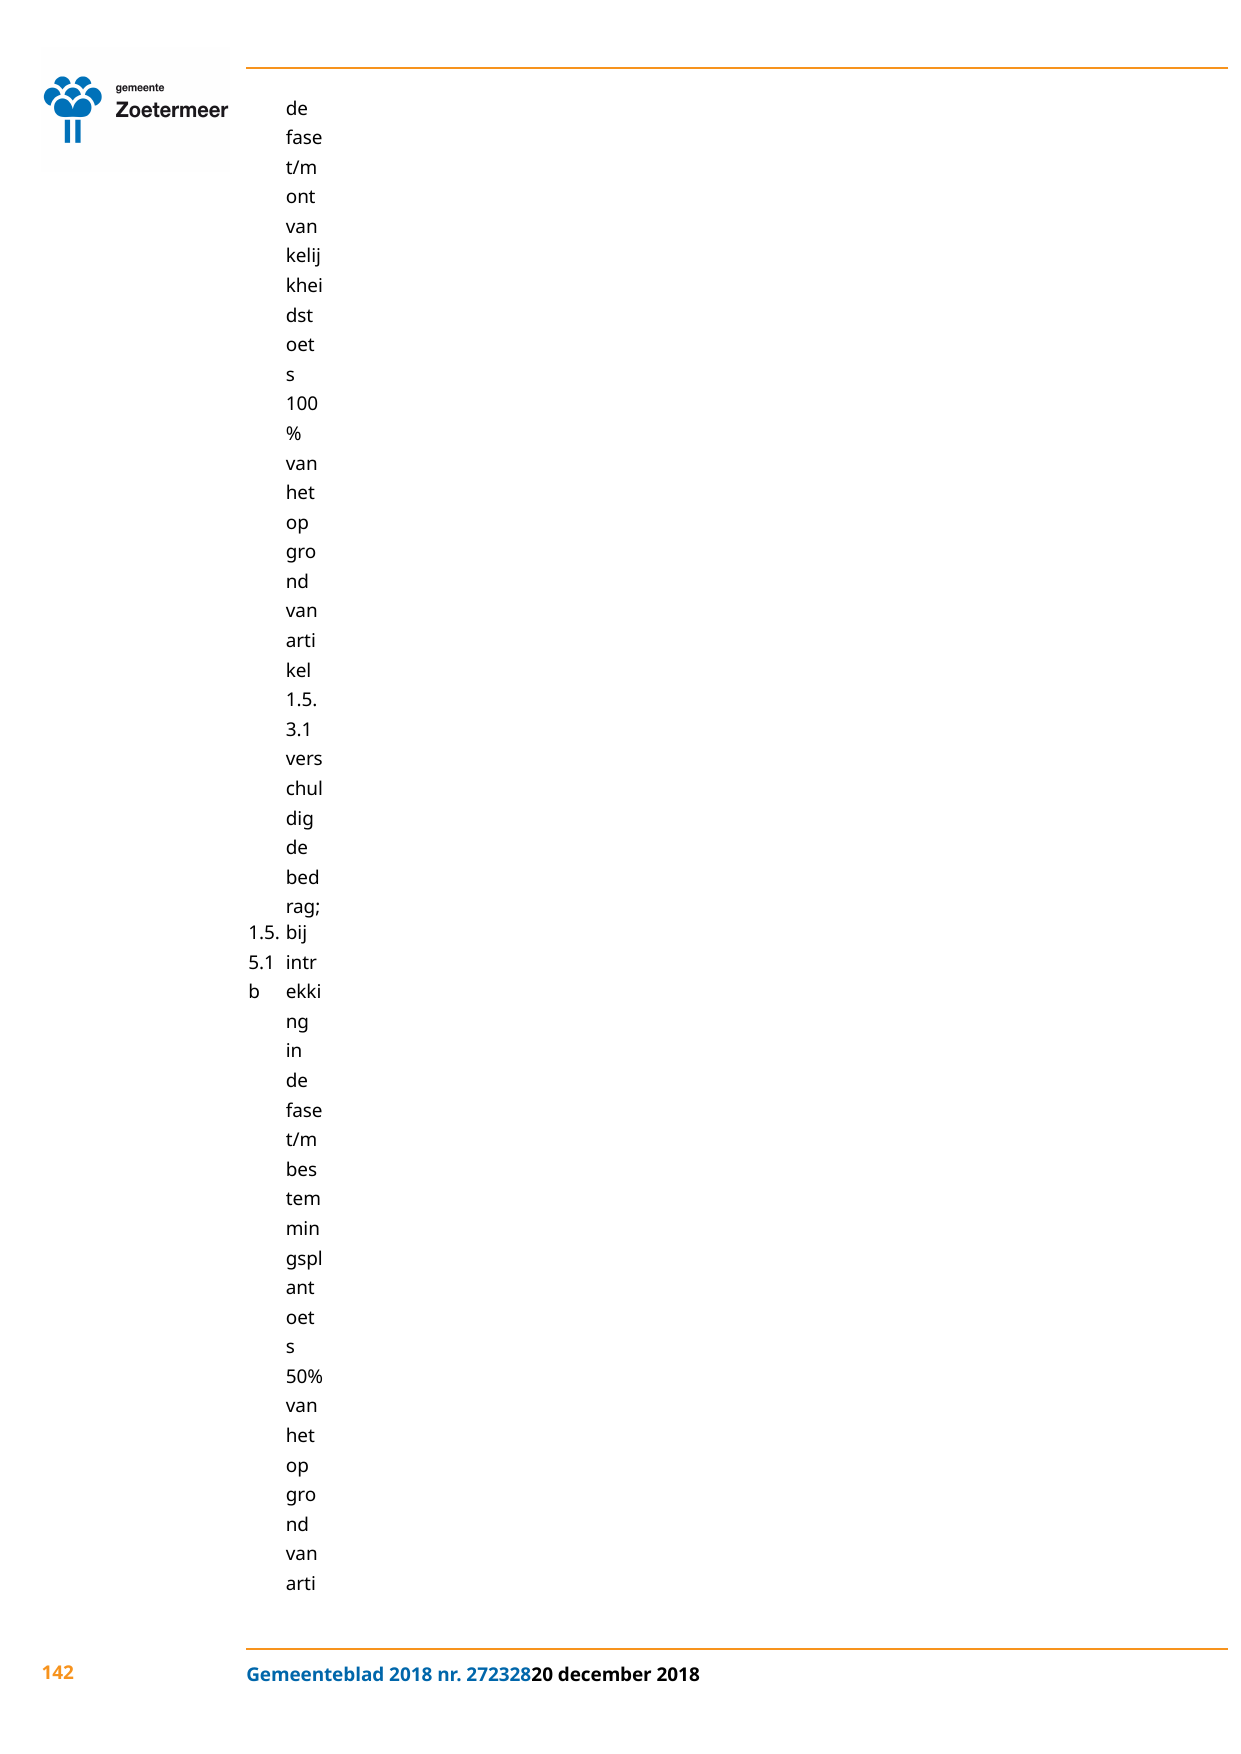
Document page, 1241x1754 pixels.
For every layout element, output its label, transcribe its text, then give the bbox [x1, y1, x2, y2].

table_cell [323, 95, 361, 919]
table_cell [361, 919, 398, 1596]
table_cell [248, 95, 286, 919]
table_cell [323, 919, 361, 1596]
table_cell bij intrekking in de fase t/m bestemmingsplantoets 50% van het op grond van arti [286, 919, 323, 1596]
picture [41, 47, 231, 172]
table_cell de fase t/m ontvankelijkheidstoets 100% van het op grond van artikel 1.5.3.1 verschuldigde bedrag; [286, 95, 323, 919]
table_cell [361, 95, 398, 919]
table_cell 1.5.5.1b [248, 919, 286, 1596]
